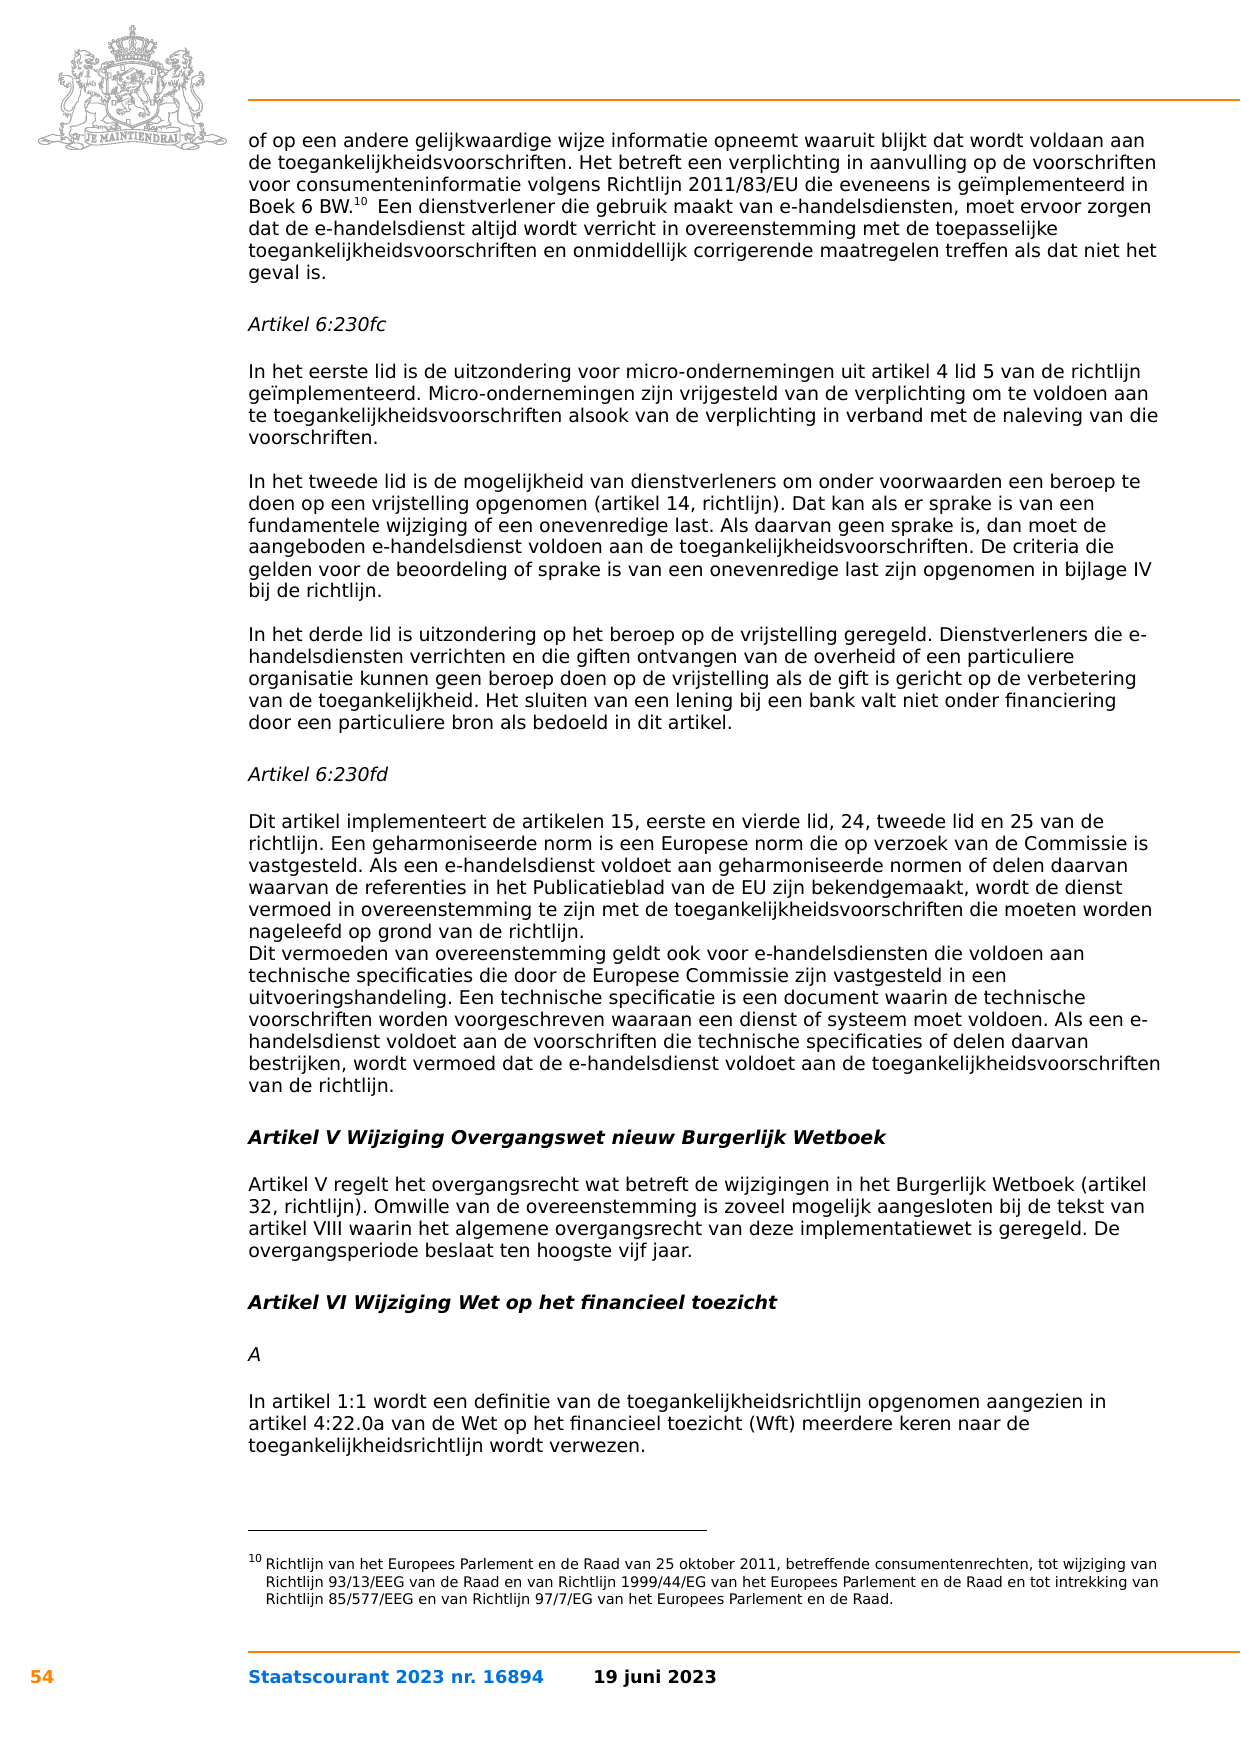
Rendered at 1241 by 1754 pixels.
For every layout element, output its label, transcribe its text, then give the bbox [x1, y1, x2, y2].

subtitle Artikel VI Wijziging Wet op het financieel toezicht [248, 1292, 1163, 1314]
text of op een andere gelijkwaardige wijze informatie opneemt waaruit blijkt dat wordt voldaan aan de toegankelijkheidsvoorschriften. Het betreft een verplichting in aanvulling op de voorschriften voor consumenteninformatie volgens Richtlijn 2011/83/EU die eveneens is geïmplementeerd in Boek 6 BW. Een dienstverlener die gebruik maakt van e-handelsdiensten, moet ervoor zorgen dat de e-handelsdienst altijd wordt verricht in overeenstemming met de toepasselijke toegankelijkheidsvoorschriften en onmiddellijk corrigerende maatregelen treffen als dat niet het geval is. [248, 130, 1163, 284]
text Dit vermoeden van overeenstemming geldt ook voor e-handelsdiensten die voldoen aan technische specificaties die door de Europese Commissie zijn vastgesteld in een uitvoeringshandeling. Een technische specificatie is een document waarin de technische voorschriften worden voorgeschreven waaraan een dienst of systeem moet voldoen. Als een e-handelsdienst voldoet aan de voorschriften die technische specificaties of delen daarvan bestrijken, wordt vermoed dat de e-handelsdienst voldoet aan de toegankelijkheidsvoorschriften van de richtlijn. [248, 943, 1163, 1097]
subtitle A [248, 1344, 1163, 1366]
subtitle Artikel V Wijziging Overgangswet nieuw Burgerlijk Wetboek [248, 1127, 1163, 1149]
text Richtlijn van het Europees Parlement en de Raad van 25 oktober 2011, betreffende consumentenrechten, tot wijziging van Richtlijn 93/13/EEG van de Raad en van Richtlijn 1999/44/EG van het Europees Parlement en de Raad en tot intrekking van Richtlijn 85/577/EEG en van Richtlijn 97/7/EG van het Europees Parlement en de Raad. [248, 1552, 1163, 1608]
text In het derde lid is uitzondering op het beroep op de vrijstelling geregeld. Dienstverleners die e-handelsdiensten verrichten en die giften ontvangen van de overheid of een particuliere organisatie kunnen geen beroep doen op de vrijstelling als de gift is gericht op de verbetering van de toegankelijkheid. Het sluiten van een lening bij een bank valt niet onder financiering door een particuliere bron als bedoeld in dit artikel. [248, 624, 1163, 734]
picture [38, 25, 227, 150]
subtitle Artikel 6:230fc [248, 314, 1163, 336]
text Artikel V regelt het overgangsrecht wat betreft de wijzigingen in het Burgerlijk Wetboek (artikel 32, richtlijn). Omwille van de overeenstemming is zoveel mogelijk aangesloten bij de tekst van artikel VIII waarin het algemene overgangsrecht van deze implementatiewet is geregeld. De overgangsperiode beslaat ten hoogste vijf jaar. [248, 1174, 1163, 1262]
text In het tweede lid is de mogelijkheid van dienstverleners om onder voorwaarden een beroep te doen op een vrijstelling opgenomen (artikel 14, richtlijn). Dat kan als er sprake is van een fundamentele wijziging of een onevenredige last. Als daarvan geen sprake is, dan moet de aangeboden e-handelsdienst voldoen aan de toegankelijkheidsvoorschriften. De criteria die gelden voor de beoordeling of sprake is van een onevenredige last zijn opgenomen in bijlage IV bij de richtlijn. [248, 471, 1163, 602]
text In artikel 1:1 wordt een definitie van de toegankelijkheidsrichtlijn opgenomen aangezien in artikel 4:22.0a van de Wet op het financieel toezicht (Wft) meerdere keren naar de toegankelijkheidsrichtlijn wordt verwezen. [248, 1391, 1163, 1457]
text In het eerste lid is de uitzondering voor micro-ondernemingen uit artikel 4 lid 5 van de richtlijn geïmplementeerd. Micro-ondernemingen zijn vrijgesteld van de verplichting om te voldoen aan te toegankelijkheidsvoorschriften alsook van de verplichting in verband met de naleving van die voorschriften. [248, 361, 1163, 449]
subtitle Artikel 6:230fd [248, 764, 1163, 786]
text Dit artikel implementeert de artikelen 15, eerste en vierde lid, 24, tweede lid en 25 van de richtlijn. Een geharmoniseerde norm is een Europese norm die op verzoek van de Commissie is vastgesteld. Als een e-handelsdienst voldoet aan geharmoniseerde normen of delen daarvan waarvan de referenties in het Publicatieblad van de EU zijn bekendgemaakt, wordt de dienst vermoed in overeenstemming te zijn met de toegankelijkheidsvoorschriften die moeten worden nageleefd op grond van de richtlijn. [248, 811, 1163, 943]
